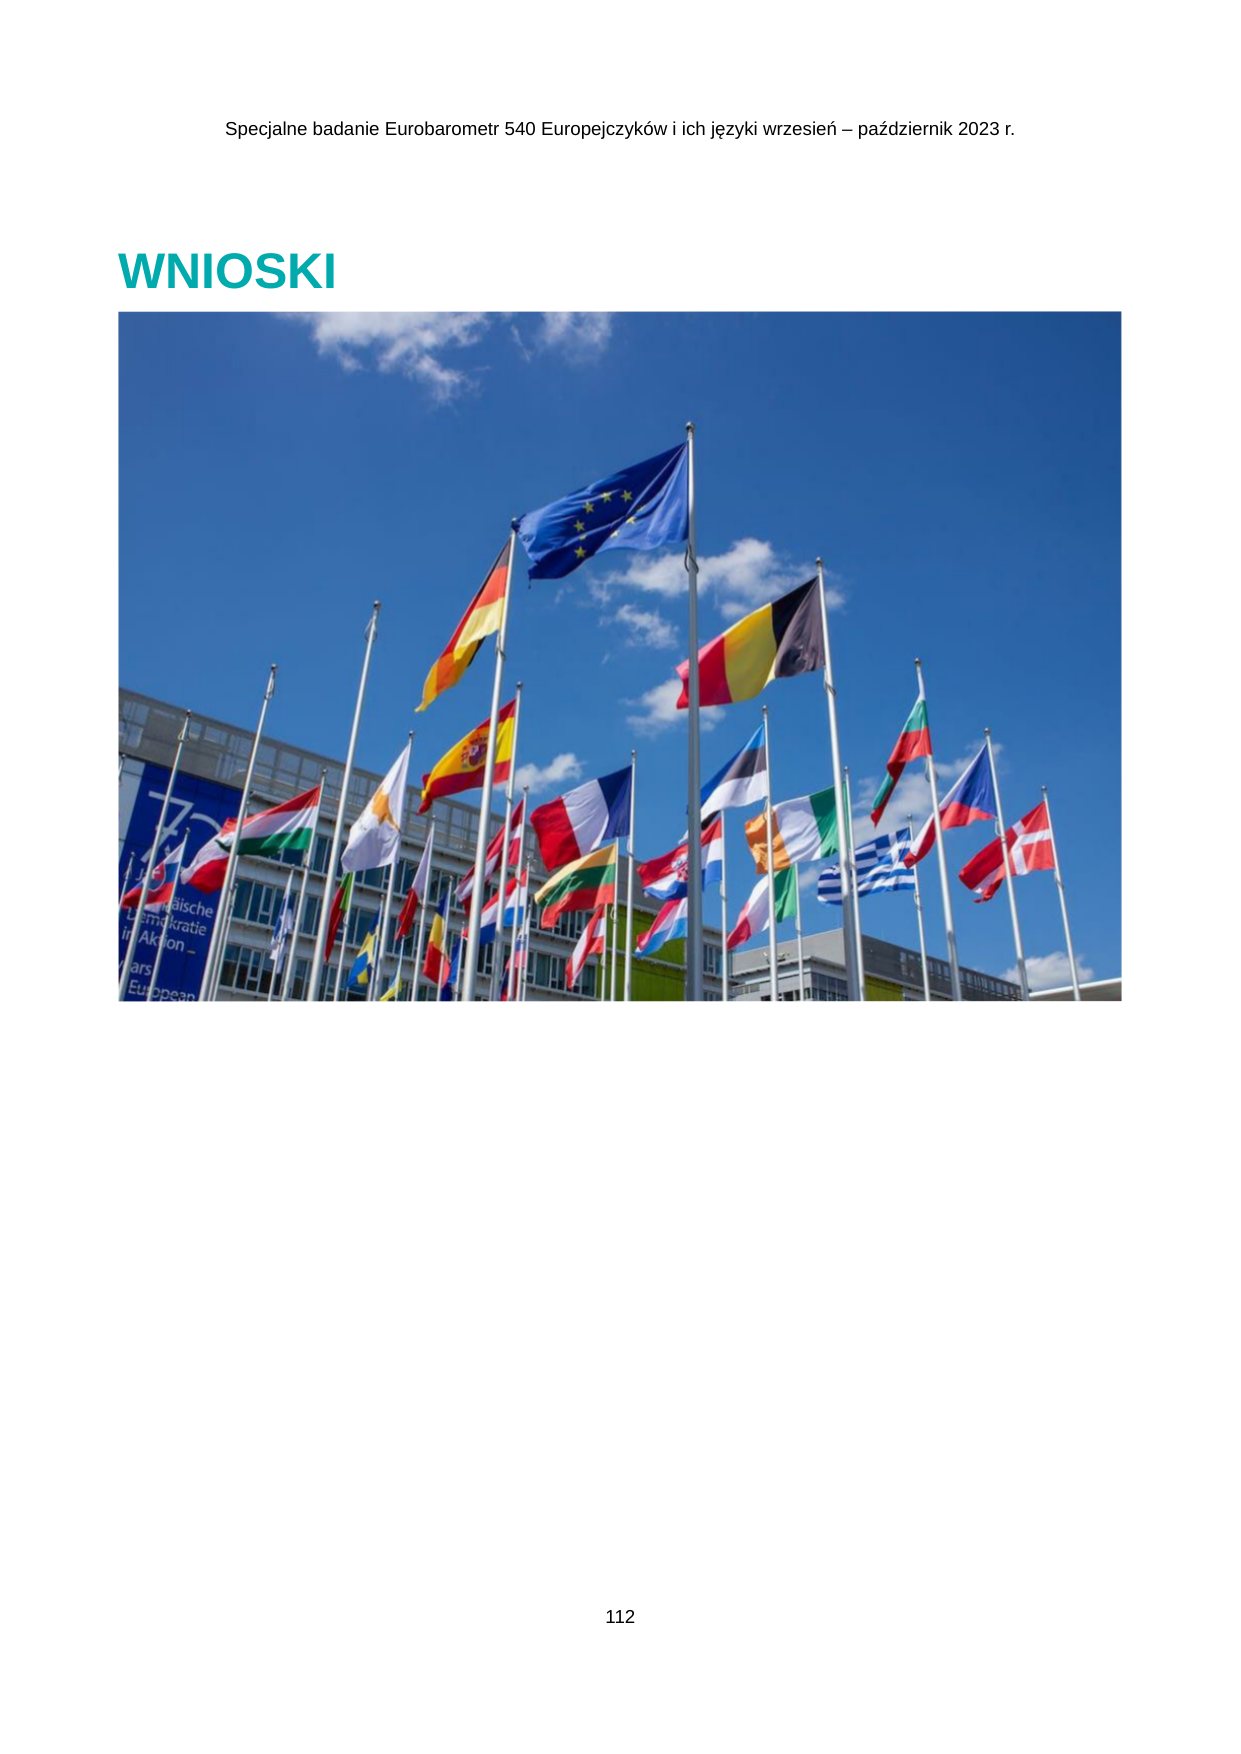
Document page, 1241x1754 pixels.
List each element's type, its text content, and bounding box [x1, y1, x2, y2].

picture [118, 311, 1123, 1002]
subtitle WNIOSKI [118, 241, 1122, 299]
